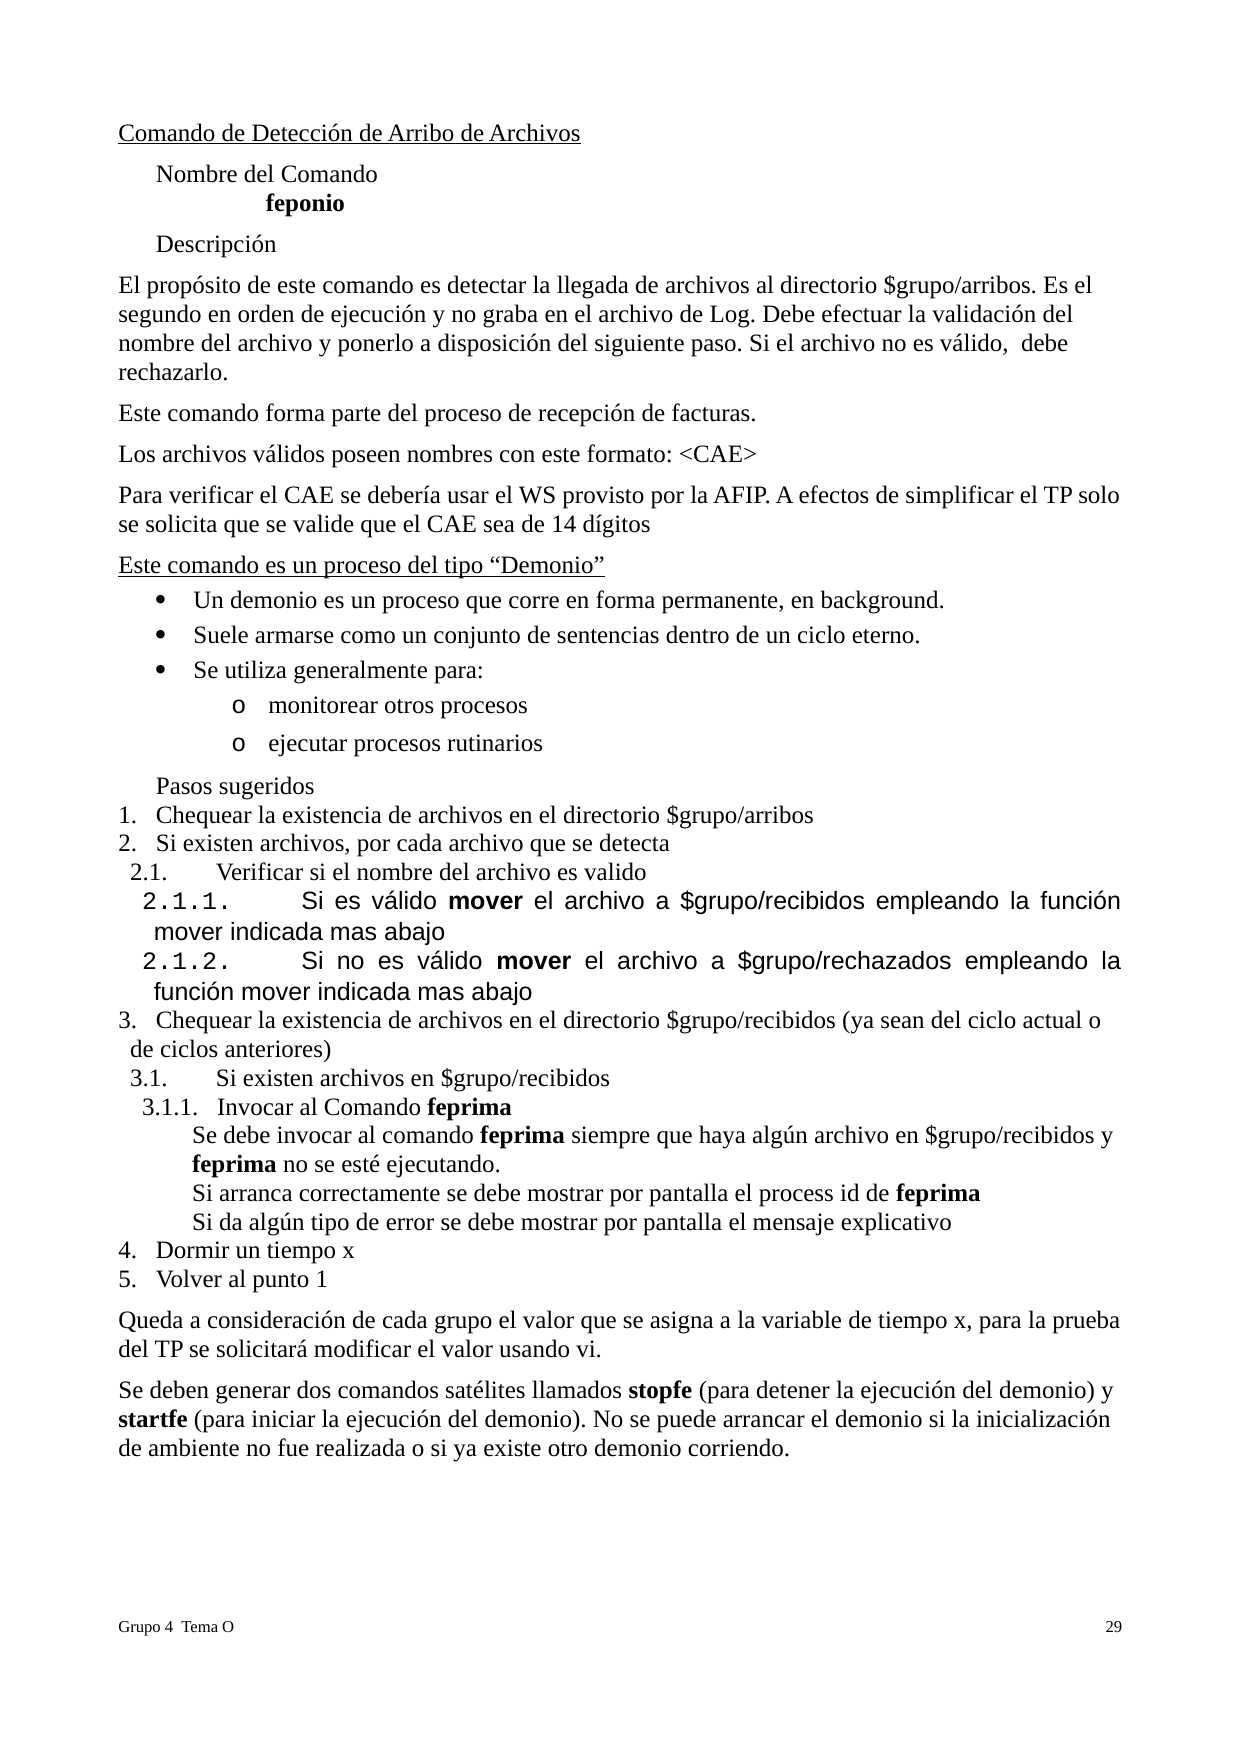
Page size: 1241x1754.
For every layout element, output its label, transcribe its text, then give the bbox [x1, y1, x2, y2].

text Nombre del Comando [156, 159, 1122, 188]
list Dormir un tiempo x [118, 1235, 1122, 1264]
list Si es válido mover el archivo a $grupo/recibidos empleando la función mover indicada mas abajo [142, 886, 1122, 946]
text Se deben generar dos comandos satélites llamados stopfe (para detener la ejecución del demonio) y startfe (para iniciar la ejecución del demonio). No se puede arrancar el demonio si la inicialización de ambiente no fue realizada o si ya existe otro demonio corriendo. [118, 1375, 1122, 1462]
list Si existen archivos en $grupo/recibidos [130, 1063, 1122, 1092]
text feponio [266, 188, 1122, 217]
text Pasos sugeridos [156, 771, 1122, 800]
list Si existen archivos, por cada archivo que se detecta [118, 828, 1122, 857]
list Suele armarse como un conjunto de sentencias dentro de un ciclo eterno. [156, 621, 1122, 649]
list ejecutar procesos rutinarios [231, 728, 1122, 758]
text Comando de Detección de Arribo de Archivos [118, 118, 1122, 147]
text Queda a consideración de cada grupo el valor que se asigna a la variable de tiempo x, para la prueba del TP se solicitará modificar el valor usando vi. [118, 1305, 1122, 1363]
list Se utiliza generalmente para: [156, 656, 1122, 684]
text Descripción [156, 229, 1122, 258]
list Si no es válido mover el archivo a $grupo/rechazados empleando la función mover indicada mas abajo [142, 946, 1122, 1005]
text Si da algún tipo de error se debe mostrar por pantalla el mensaje explicativo [192, 1207, 1122, 1235]
list Chequear la existencia de archivos en el directorio $grupo/arribos [118, 800, 1122, 828]
list Un demonio es un proceso que corre en forma permanente, en background. [156, 586, 1122, 614]
list Verificar si el nombre del archivo es valido [130, 857, 1122, 886]
list monitorear otros procesos [231, 691, 1122, 721]
list Invocar al Comando feprima [142, 1092, 1122, 1120]
text Este comando es un proceso del tipo “Demonio” [118, 551, 1122, 579]
text Se debe invocar al comando feprima siempre que haya algún archivo en $grupo/recibidos y feprima no se esté ejecutando. [192, 1120, 1122, 1178]
text Si arranca correctamente se debe mostrar por pantalla el process id de feprima [192, 1178, 1122, 1207]
text Este comando forma parte del proceso de recepción de facturas. [118, 398, 1122, 427]
list Volver al punto 1 [118, 1264, 1122, 1293]
text El propósito de este comando es detectar la llegada de archivos al directorio $grupo/arribos. Es el segundo en orden de ejecución y no graba en el archivo de Log. Debe efectuar la validación del nombre del archivo y ponerlo a disposición del siguiente paso. Si el archivo no es válido, debe rechazarlo. [118, 271, 1122, 386]
text Los archivos válidos poseen nombres con este formato: <CAE> [118, 439, 1122, 468]
text Para verificar el CAE se debería usar el WS provisto por la AFIP. A efectos de simplificar el TP solo se solicita que se valide que el CAE sea de 14 dígitos [118, 481, 1122, 538]
list Chequear la existencia de archivos en el directorio $grupo/recibidos (ya sean del ciclo actual o de ciclos anteriores) [118, 1005, 1122, 1063]
